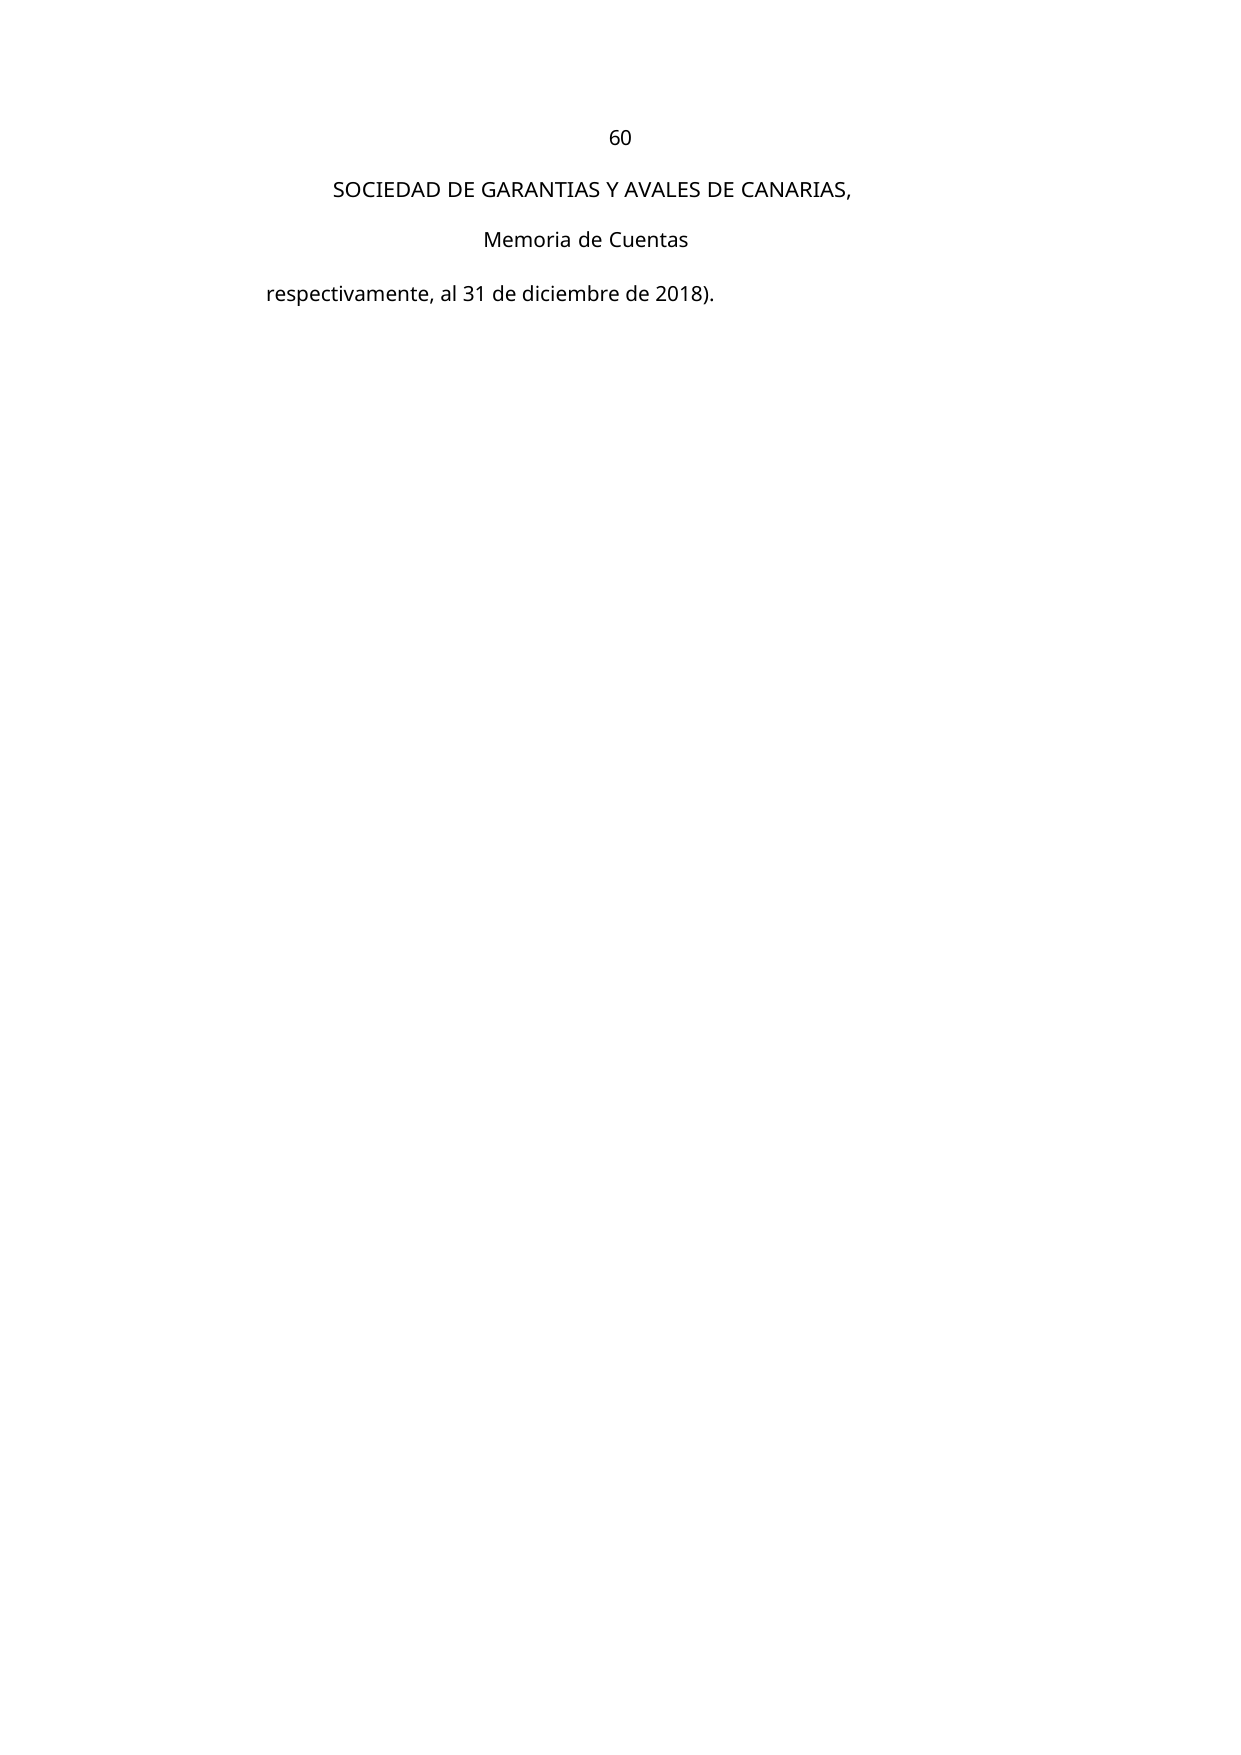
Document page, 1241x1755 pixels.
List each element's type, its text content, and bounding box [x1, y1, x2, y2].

text respectivamente, al 31 de diciembre de 2018). [236, 279, 1064, 308]
